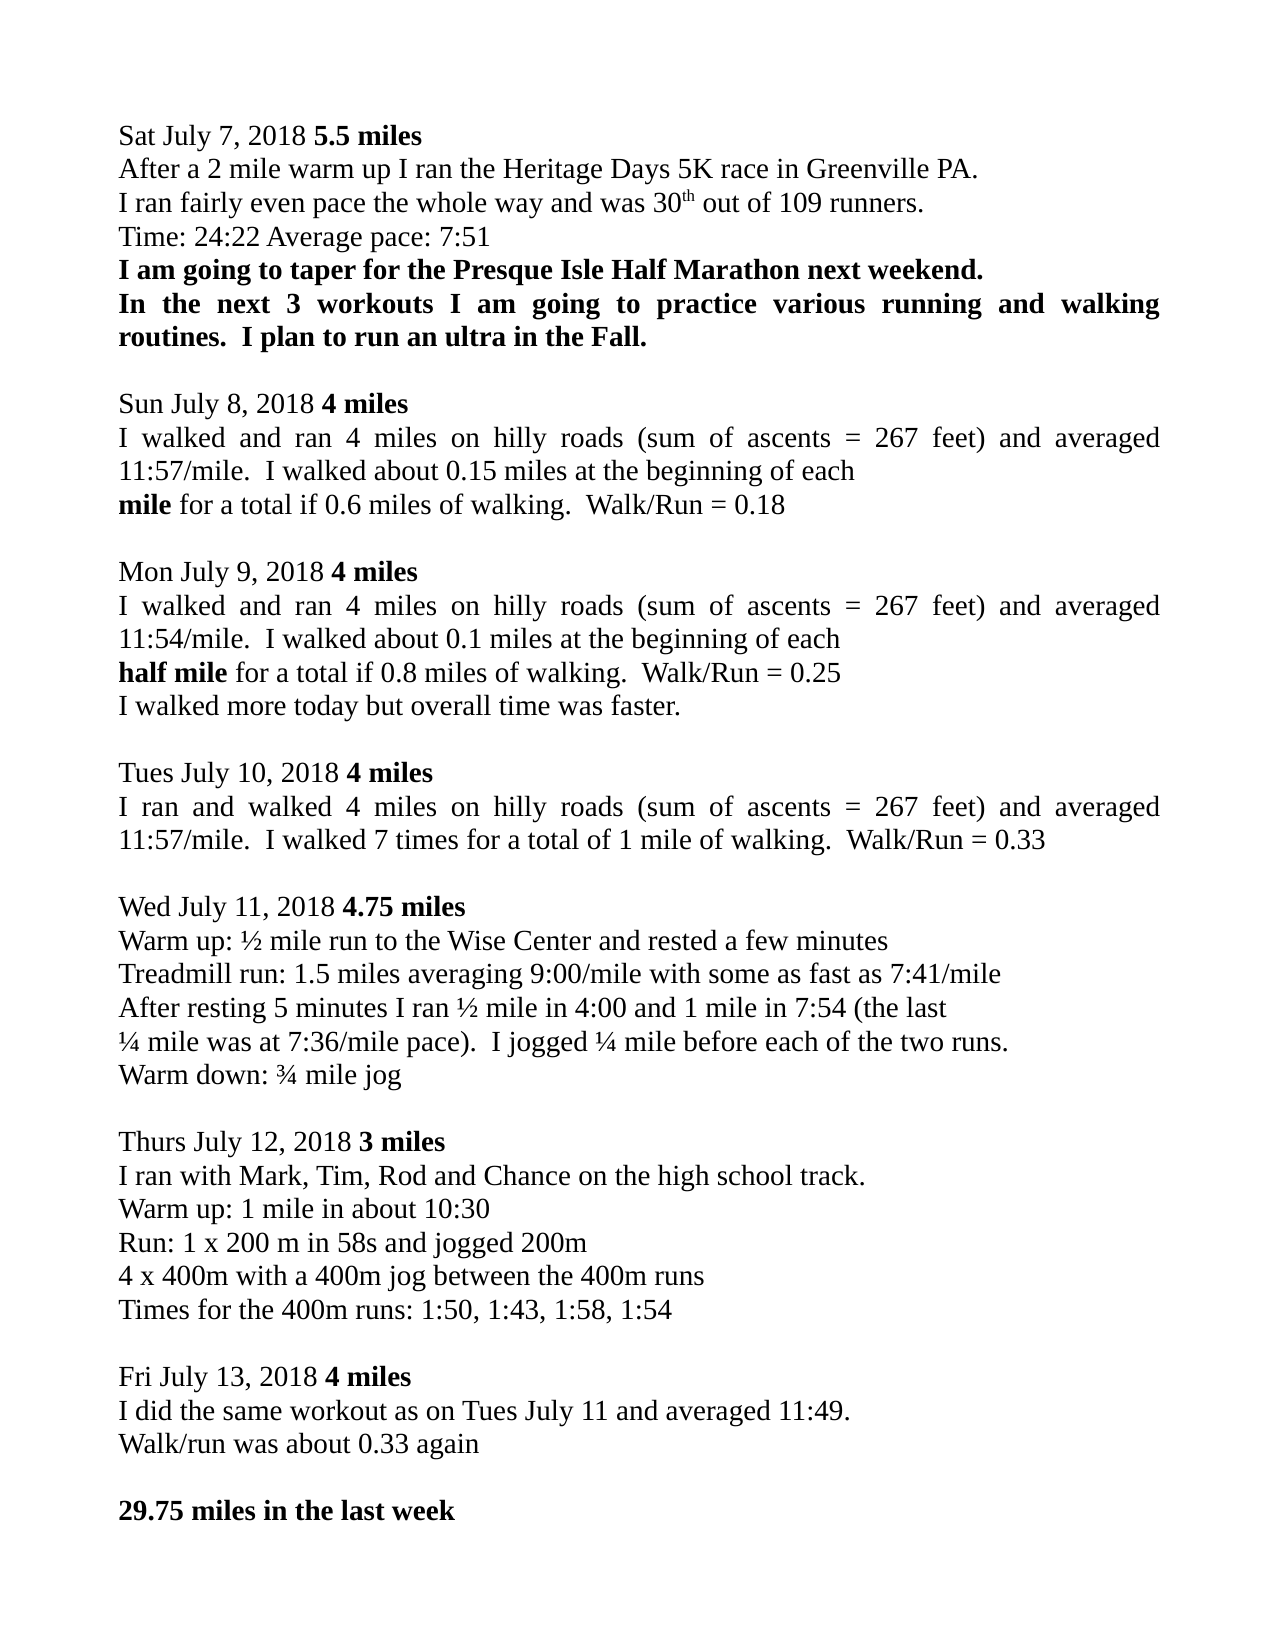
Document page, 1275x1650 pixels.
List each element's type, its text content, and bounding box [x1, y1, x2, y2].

text Sat July 7, 2018 5.5 miles [118, 118, 1161, 152]
text Run: 1 x 200 m in 58s and jogged 200m [118, 1225, 1161, 1258]
text Thurs July 12, 2018 3 miles [118, 1124, 1161, 1158]
text Time: 24:22 Average pace: 7:51 [118, 219, 1161, 252]
text I ran and walked 4 miles on hilly roads (sum of ascents = 267 feet) and averaged 11:57/mile. I walked 7 times for a total of 1 mile of walking. Walk/Run = 0.33 [118, 789, 1161, 856]
text Mon July 9, 2018 4 miles [118, 554, 1161, 588]
text half mile for a total if 0.8 miles of walking. Walk/Run = 0.25 [118, 655, 1161, 688]
text In the next 3 workouts I am going to practice various running and walking routines. I plan to run an ultra in the Fall. [118, 286, 1161, 353]
text Times for the 400m runs: 1:50, 1:43, 1:58, 1:54 [118, 1292, 1161, 1326]
text Wed July 11, 2018 4.75 miles [118, 889, 1161, 923]
text mile for a total if 0.6 miles of walking. Walk/Run = 0.18 [118, 487, 1161, 521]
text Tues July 10, 2018 4 miles [118, 755, 1161, 789]
text Sun July 8, 2018 4 miles [118, 386, 1161, 420]
text Warm up: ½ mile run to the Wise Center and rested a few minutes [118, 923, 1161, 957]
text 29.75 miles in the last week [118, 1493, 1161, 1527]
text I ran with Mark, Tim, Rod and Chance on the high school track. [118, 1158, 1161, 1191]
text Warm up: 1 mile in about 10:30 [118, 1191, 1161, 1225]
text I walked and ran 4 miles on hilly roads (sum of ascents = 267 feet) and averaged 11:57/mile. I walked about 0.15 miles at the beginning of each [118, 420, 1161, 487]
text ¼ mile was at 7:36/mile pace). I jogged ¼ mile before each of the two runs. [118, 1024, 1161, 1057]
text I am going to taper for the Presque Isle Half Marathon next weekend. [118, 252, 1161, 286]
text I ran fairly even pace the whole way and was 30th out of 109 runners. [118, 185, 1161, 219]
text Treadmill run: 1.5 miles averaging 9:00/mile with some as fast as 7:41/mile [118, 957, 1161, 990]
text 4 x 400m with a 400m jog between the 400m runs [118, 1258, 1161, 1292]
text I did the same workout as on Tues July 11 and averaged 11:49. [118, 1393, 1161, 1426]
text Fri July 13, 2018 4 miles [118, 1359, 1161, 1393]
text I walked more today but overall time was faster. [118, 688, 1161, 722]
text I walked and ran 4 miles on hilly roads (sum of ascents = 267 feet) and averaged 11:54/mile. I walked about 0.1 miles at the beginning of each [118, 588, 1161, 655]
text Warm down: ¾ mile jog [118, 1057, 1161, 1091]
text After resting 5 minutes I ran ½ mile in 4:00 and 1 mile in 7:54 (the last [118, 990, 1161, 1024]
text After a 2 mile warm up I ran the Heritage Days 5K race in Greenville PA. [118, 152, 1161, 185]
text Walk/run was about 0.33 again [118, 1426, 1161, 1460]
